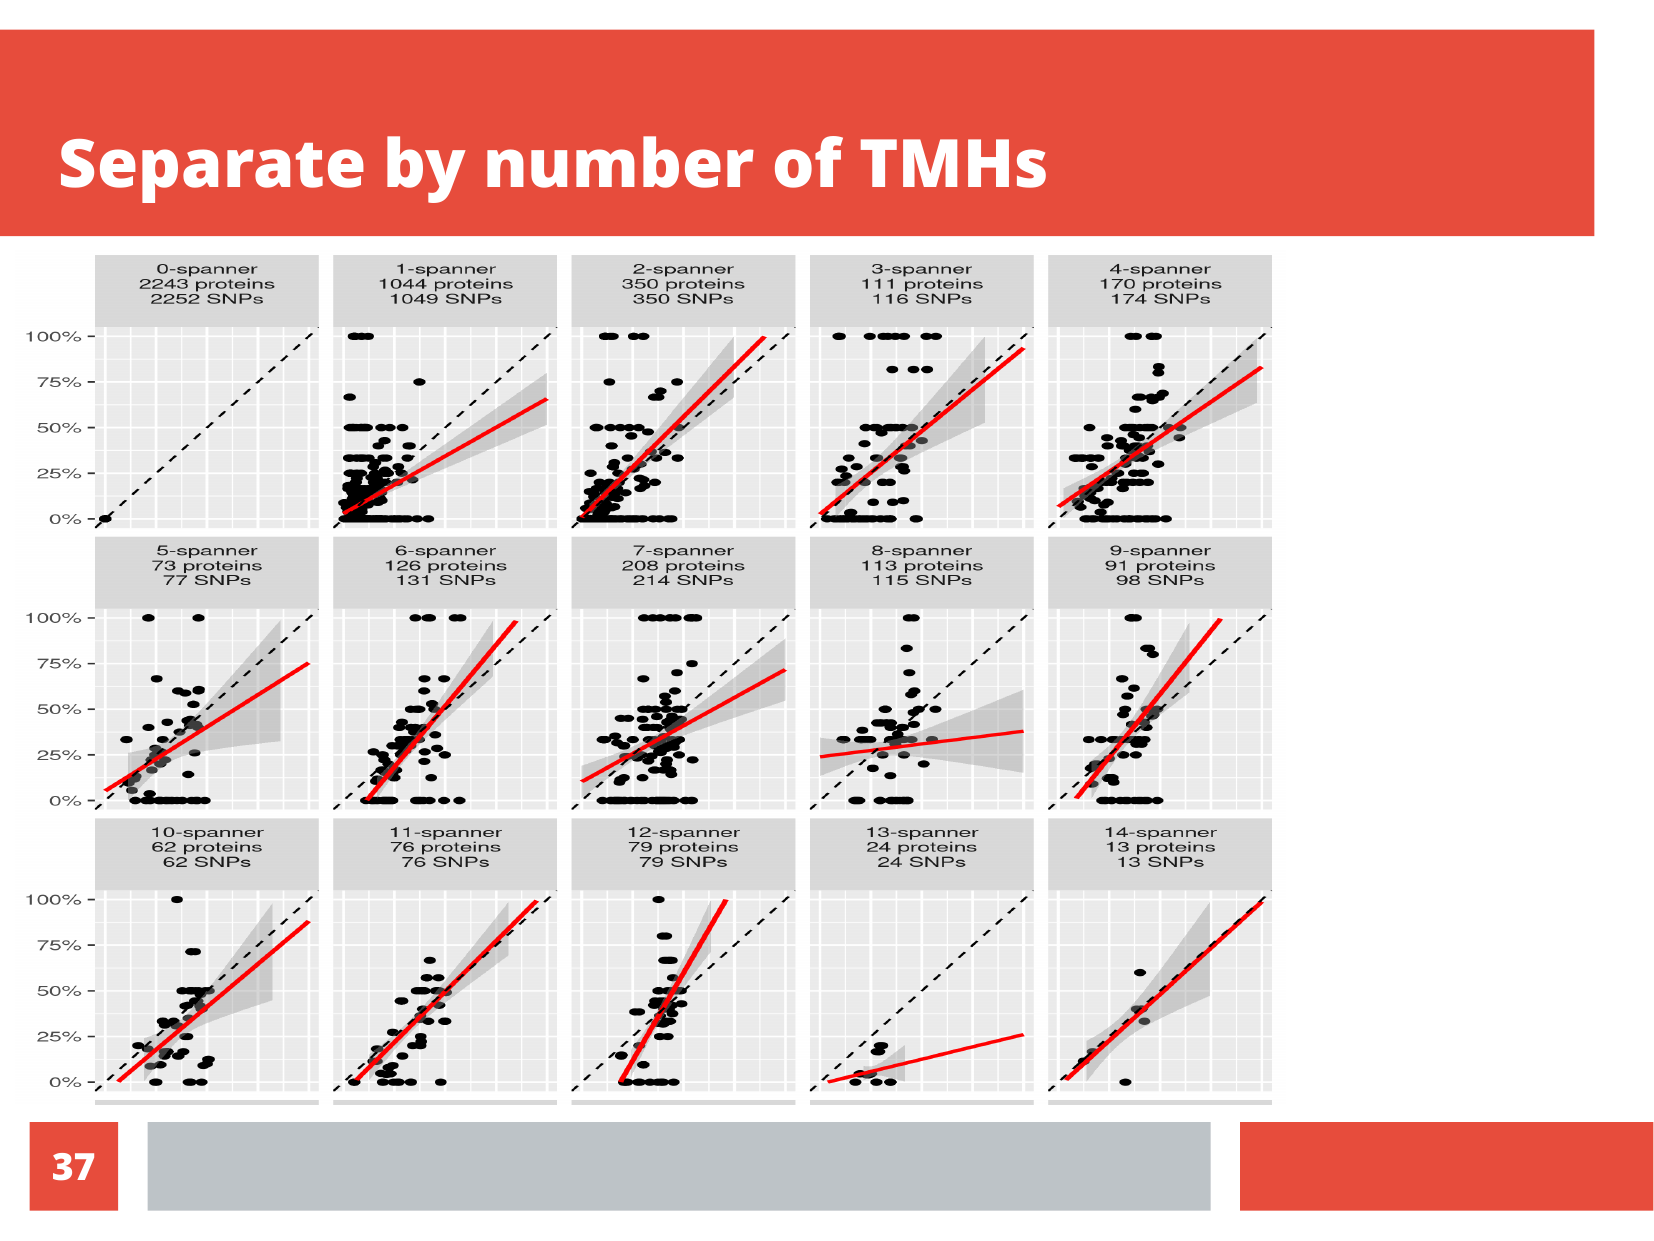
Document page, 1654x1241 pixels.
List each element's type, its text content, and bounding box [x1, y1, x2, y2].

picture [15, 250, 1291, 1105]
title Separate by number of TMHs [59, 59, 1595, 207]
